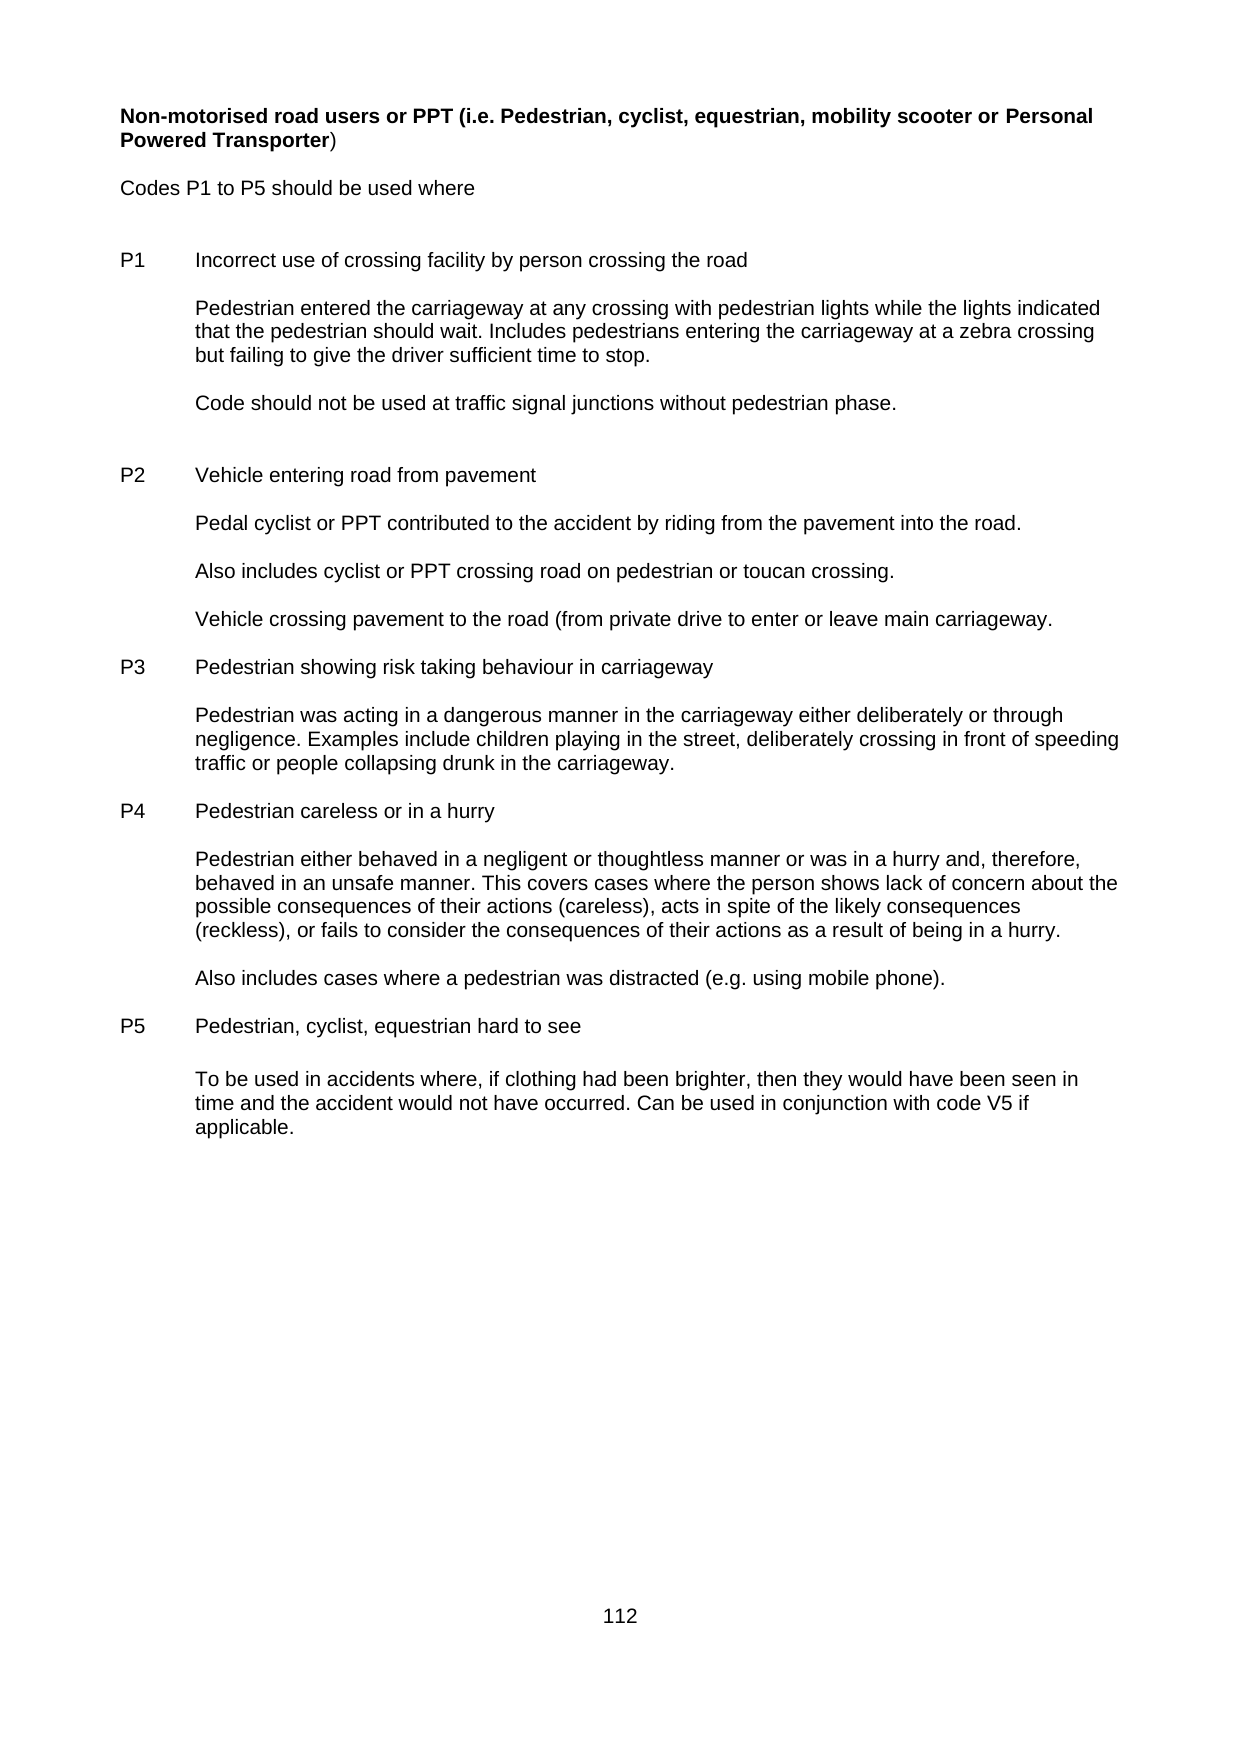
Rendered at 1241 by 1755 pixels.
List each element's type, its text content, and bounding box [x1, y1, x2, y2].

text P5 Pedestrian, cyclist, equestrian hard to see [120, 1014, 1120, 1038]
text P2 Vehicle entering road from pavement [120, 463, 1120, 487]
text Pedestrian either behaved in a negligent or thoughtless manner or was in a hurry and, therefore, behaved in an unsafe manner. This covers cases where the person shows lack of concern about the possible consequences of their actions (careless), acts in spite of the likely consequences (reckless), or fails to consider the consequences of their actions as a result of being in a hurry. [195, 846, 1120, 942]
text Also includes cases where a pedestrian was distracted (e.g. using mobile phone). [195, 966, 1120, 990]
text Codes P1 to P5 should be used where [120, 176, 1120, 199]
text P3 Pedestrian showing risk taking behaviour in carriageway [120, 655, 1120, 679]
text To be used in accidents where, if clothing had been brighter, then they would have been seen in time and the accident would not have occurred. Can be used in conjunction with code V5 if applicable. [195, 1067, 1120, 1139]
text Code should not be used at traffic signal junctions without pedestrian phase. [195, 391, 1120, 415]
text Pedestrian was acting in a dangerous manner in the carriageway either deliberately or through negligence. Examples include children playing in the street, deliberately crossing in front of speeding traffic or people collapsing drunk in the carriageway. [195, 703, 1120, 774]
text Also includes cyclist or PPT crossing road on pedestrian or toucan crossing. [195, 559, 1120, 583]
text Vehicle crossing pavement to the road (from private drive to enter or leave main carriageway. [195, 607, 1120, 631]
text Non-motorised road users or PPT (i.e. Pedestrian, cyclist, equestrian, mobility scooter or Personal Powered Transporter) [120, 104, 1120, 152]
text Pedestrian entered the carriageway at any crossing with pedestrian lights while the lights indicated that the pedestrian should wait. Includes pedestrians entering the carriageway at a zebra crossing but failing to give the driver sufficient time to stop. [195, 295, 1120, 367]
text P4 Pedestrian careless or in a hurry [120, 798, 1120, 822]
text P1 Incorrect use of crossing facility by person crossing the road [120, 247, 1120, 271]
text Pedal cyclist or PPT contributed to the accident by riding from the pavement into the road. [195, 511, 1120, 535]
